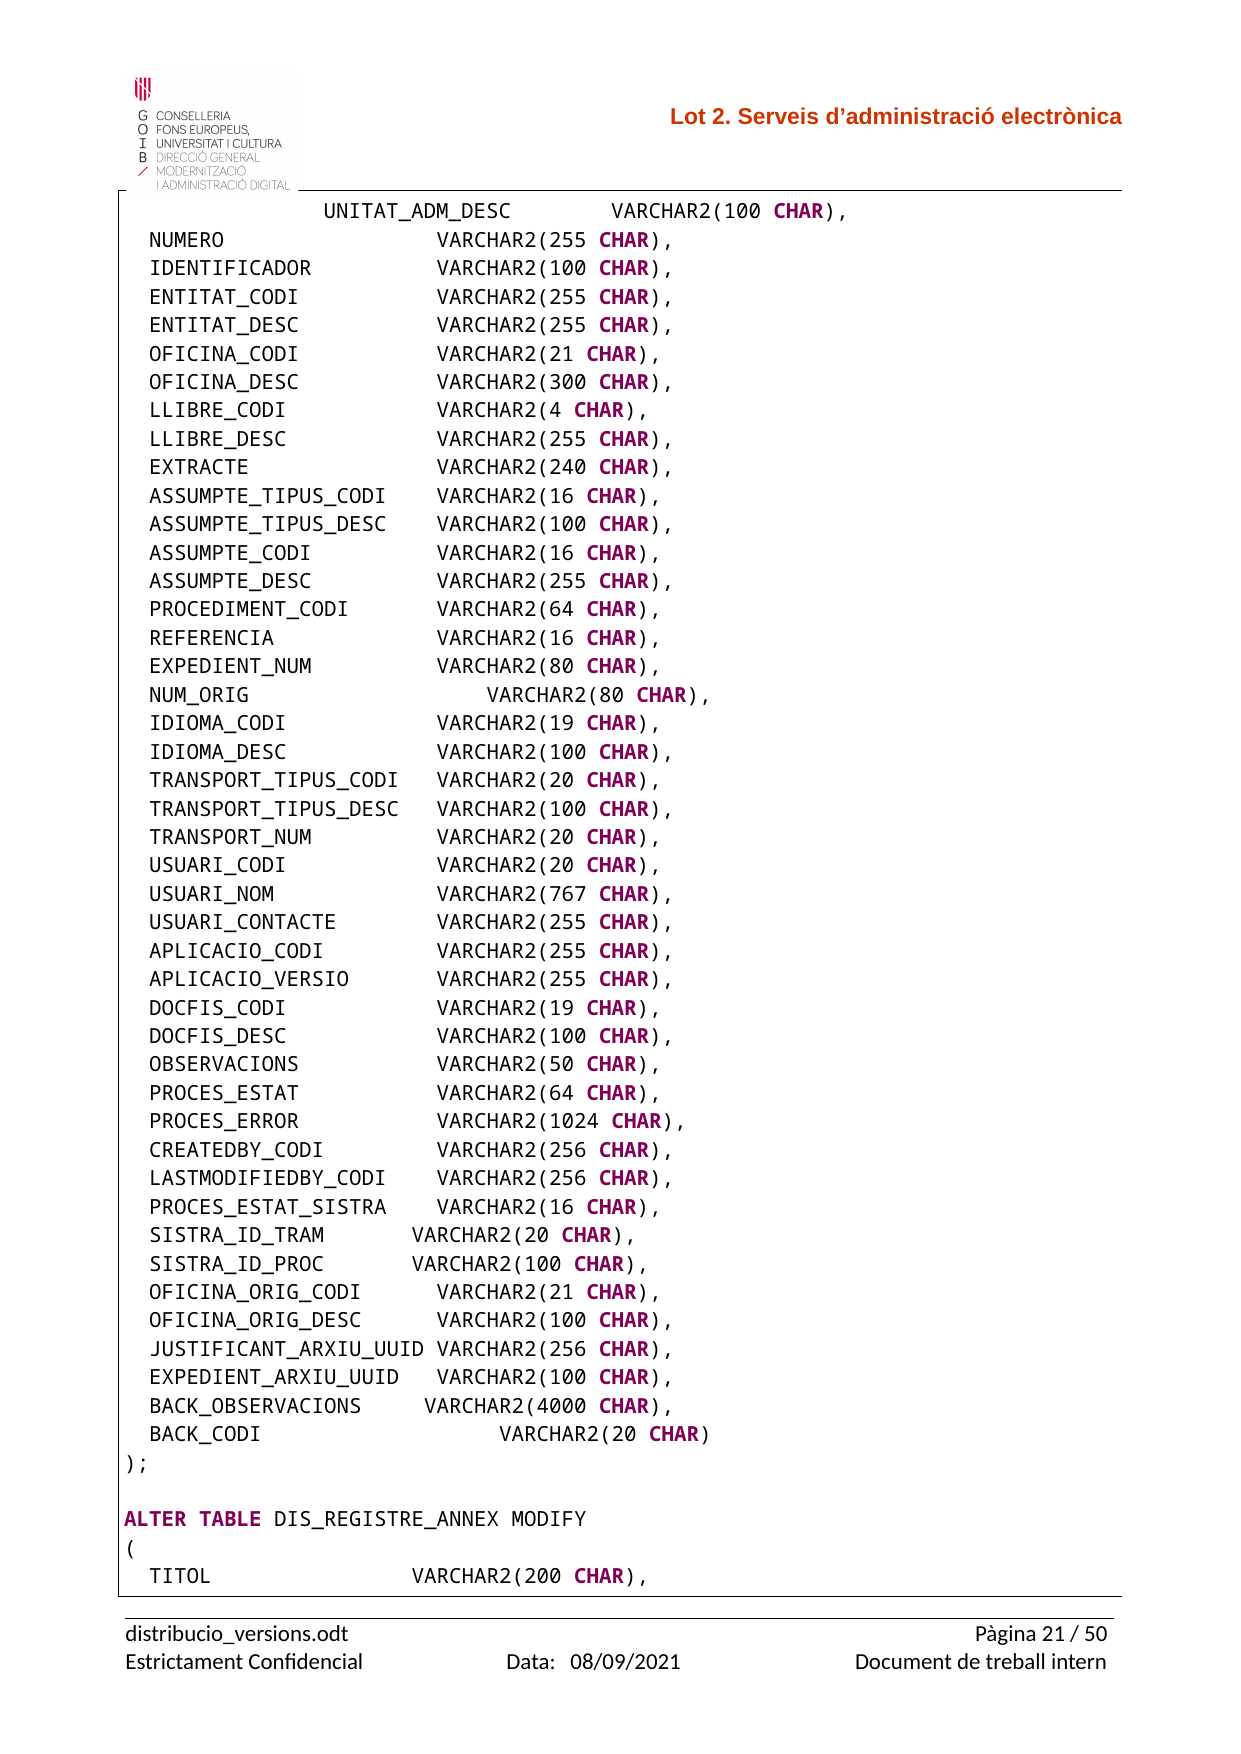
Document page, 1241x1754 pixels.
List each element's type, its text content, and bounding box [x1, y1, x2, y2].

table_header UNITAT_ADM_DESC VARCHAR2(100 CHAR), NUMERO VARCHAR2(255 CHAR), IDENTIFICADOR VARCHAR2(100 CHAR), ENTITAT_CODI VARCHAR2(255 CHAR), ENTITAT_DESC VARCHAR2(255 CHAR), OFICINA_CODI VARCHAR2(21 CHAR), OFICINA_DESC VARCHAR2(300 CHAR), LLIBRE_CODI VARCHAR2(4 CHAR), LLIBRE_DESC VARCHAR2(255 CHAR), EXTRACTE VARCHAR2(240 CHAR), ASSUMPTE_TIPUS_CODI VARCHAR2(16 CHAR), ASSUMPTE_TIPUS_DESC VARCHAR2(100 CHAR), ASSUMPTE_CODI VARCHAR2(16 CHAR), ASSUMPTE_DESC VARCHAR2(255 CHAR), PROCEDIMENT_CODI VARCHAR2(64 CHAR), REFERENCIA VARCHAR2(16 CHAR), EXPEDIENT_NUM VARCHAR2(80 CHAR), NUM_ORIG VARCHAR2(80 CHAR), IDIOMA_CODI VARCHAR2(19 CHAR), IDIOMA_DESC VARCHAR2(100 CHAR), TRANSPORT_TIPUS_CODI VARCHAR2(20 CHAR), TRANSPORT_TIPUS_DESC VARCHAR2(100 CHAR), TRANSPORT_NUM VARCHAR2(20 CHAR), USUARI_CODI VARCHAR2(20 CHAR), USUARI_NOM VARCHAR2(767 CHAR), USUARI_CONTACTE VARCHAR2(255 CHAR), APLICACIO_CODI VARCHAR2(255 CHAR), APLICACIO_VERSIO VARCHAR2(255 CHAR), DOCFIS_CODI VARCHAR2(19 CHAR), DOCFIS_DESC VARCHAR2(100 CHAR), OBSERVACIONS VARCHAR2(50 CHAR), PROCES_ESTAT VARCHAR2(64 CHAR), PROCES_ERROR VARCHAR2(1024 CHAR), CREATEDBY_CODI VARCHAR2(256 CHAR), LASTMODIFIEDBY_CODI VARCHAR2(256 CHAR), PROCES_ESTAT_SISTRA VARCHAR2(16 CHAR), SISTRA_ID_TRAM VARCHAR2(20 CHAR), SISTRA_ID_PROC VARCHAR2(100 CHAR), OFICINA_ORIG_CODI VARCHAR2(21 CHAR), OFICINA_ORIG_DESC VARCHAR2(100 CHAR), JUSTIFICANT_ARXIU_UUID VARCHAR2(256 CHAR), EXPEDIENT_ARXIU_UUID VARCHAR2(100 CHAR), BACK_OBSERVACIONS VARCHAR2(4000 CHAR), BACK_CODI VARCHAR2(20 CHAR) ); ALTER TABLE DIS_REGISTRE_ANNEX MODIFY ( TITOL VARCHAR2(200 CHAR), [119, 191, 1122, 1596]
picture [126, 70, 299, 197]
